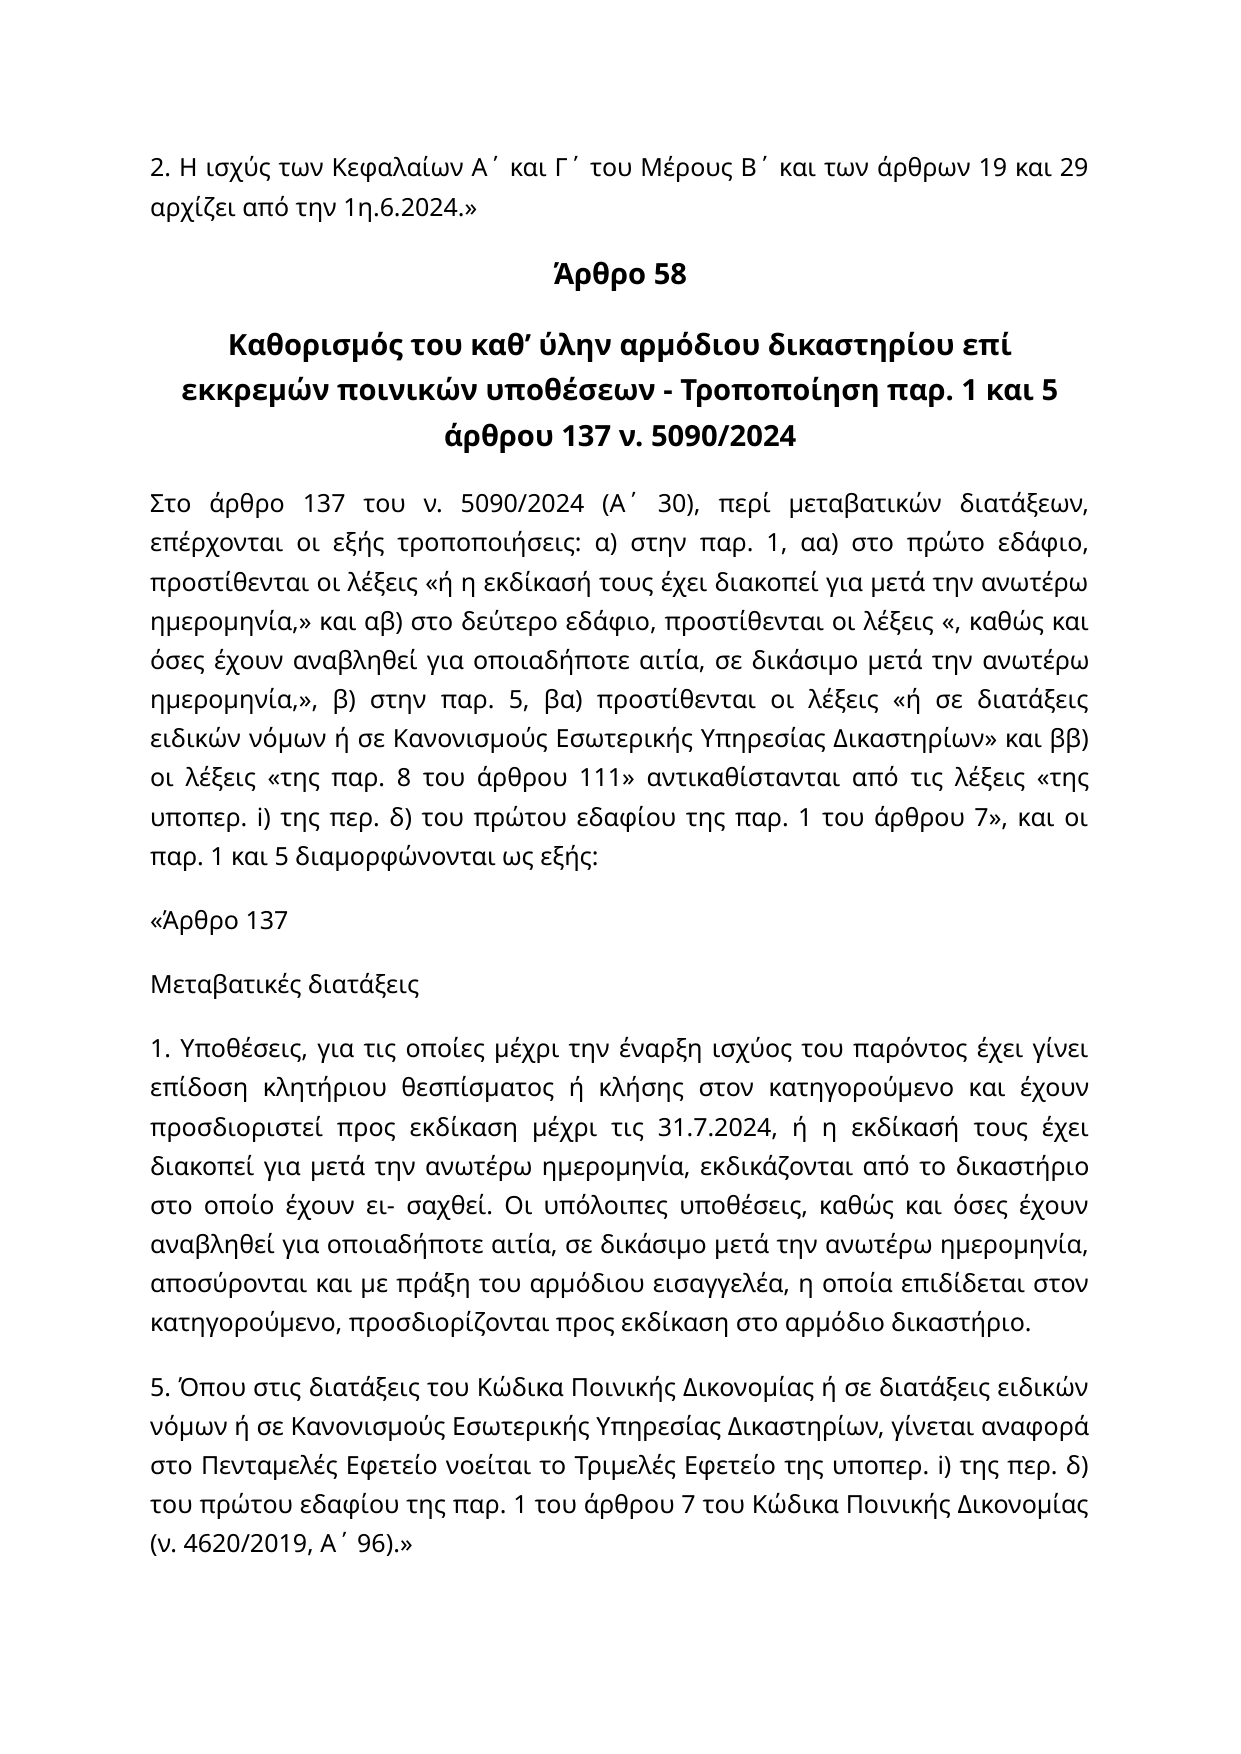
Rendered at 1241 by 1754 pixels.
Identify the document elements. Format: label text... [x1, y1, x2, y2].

subtitle Άρθρο 58 [150, 253, 1090, 293]
text 5. Όπου στις διατάξεις του Κώδικα Ποινικής Δικονομίας ή σε διατάξεις ειδικών νόμων ή σε Κανονισμούς Εσωτερικής Υπηρεσίας Δικαστηρίων, γίνεται αναφορά στο Πενταμελές Εφετείο νοείται το Τριμελές Εφετείο της υποπερ. i) της περ. δ) του πρώτου εδαφίου της παρ. 1 του άρθρου 7 του Κώδικα Ποινικής Δικονομίας (ν. 4620/2019, Α΄ 96).» [150, 1369, 1090, 1560]
text Στο άρθρο 137 του ν. 5090/2024 (Α΄ 30), περί μεταβατικών διατάξεων, επέρχονται οι εξής τροποποιήσεις: α) στην παρ. 1, αα) στο πρώτο εδάφιο, προστίθενται οι λέξεις «ή η εκδίκασή τους έχει διακοπεί για μετά την ανωτέρω ημερομηνία,» και αβ) στο δεύτερο εδάφιο, προστίθενται οι λέξεις «, καθώς και όσες έχουν αναβληθεί για οποιαδήποτε αιτία, σε δικάσιμο μετά την ανωτέρω ημερομηνία,», β) στην παρ. 5, βα) προστίθενται οι λέξεις «ή σε διατάξεις ειδικών νόμων ή σε Κανονισμούς Εσωτερικής Υπηρεσίας Δικαστηρίων» και ββ) οι λέξεις «της παρ. 8 του άρθρου 111» αντικαθίστανται από τις λέξεις «της υποπερ. i) της περ. δ) του πρώτου εδαφίου της παρ. 1 του άρθρου 7», και οι παρ. 1 και 5 διαμορφώνονται ως εξής: [150, 486, 1090, 872]
subtitle Καθορισμός του καθ’ ύλην αρμόδιου δικαστηρίου επί εκκρεμών ποινικών υποθέσεων - Τροποποίηση παρ. 1 και 5 άρθρου 137 ν. 5090/2024 [150, 324, 1090, 455]
text 2. Η ισχύς των Κεφαλαίων Α΄ και Γ΄ του Μέρους Β΄ και των άρθρων 19 και 29 αρχίζει από την 1η.6.2024.» [150, 150, 1090, 223]
text Μεταβατικές διατάξεις [150, 967, 1090, 1001]
text «Άρθρο 137 [150, 902, 1090, 937]
text 1. Υποθέσεις, για τις οποίες μέχρι την έναρξη ισχύος του παρόντος έχει γίνει επίδοση κλητήριου θεσπίσματος ή κλήσης στον κατηγορούμενο και έχουν προσδιοριστεί προς εκδίκαση μέχρι τις 31.7.2024, ή η εκδίκασή τους έχει διακοπεί για μετά την ανωτέρω ημερομηνία, εκδικάζονται από το δικαστήριο στο οποίο έχουν ει- σαχθεί. Οι υπόλοιπες υποθέσεις, καθώς και όσες έχουν αναβληθεί για οποιαδήποτε αιτία, σε δικάσιμο μετά την ανωτέρω ημερομηνία, αποσύρονται και με πράξη του αρμόδιου εισαγγελέα, η οποία επιδίδεται στον κατηγορούμενο, προσδιορίζονται προς εκδίκαση στο αρμόδιο δικαστήριο. [150, 1031, 1090, 1339]
